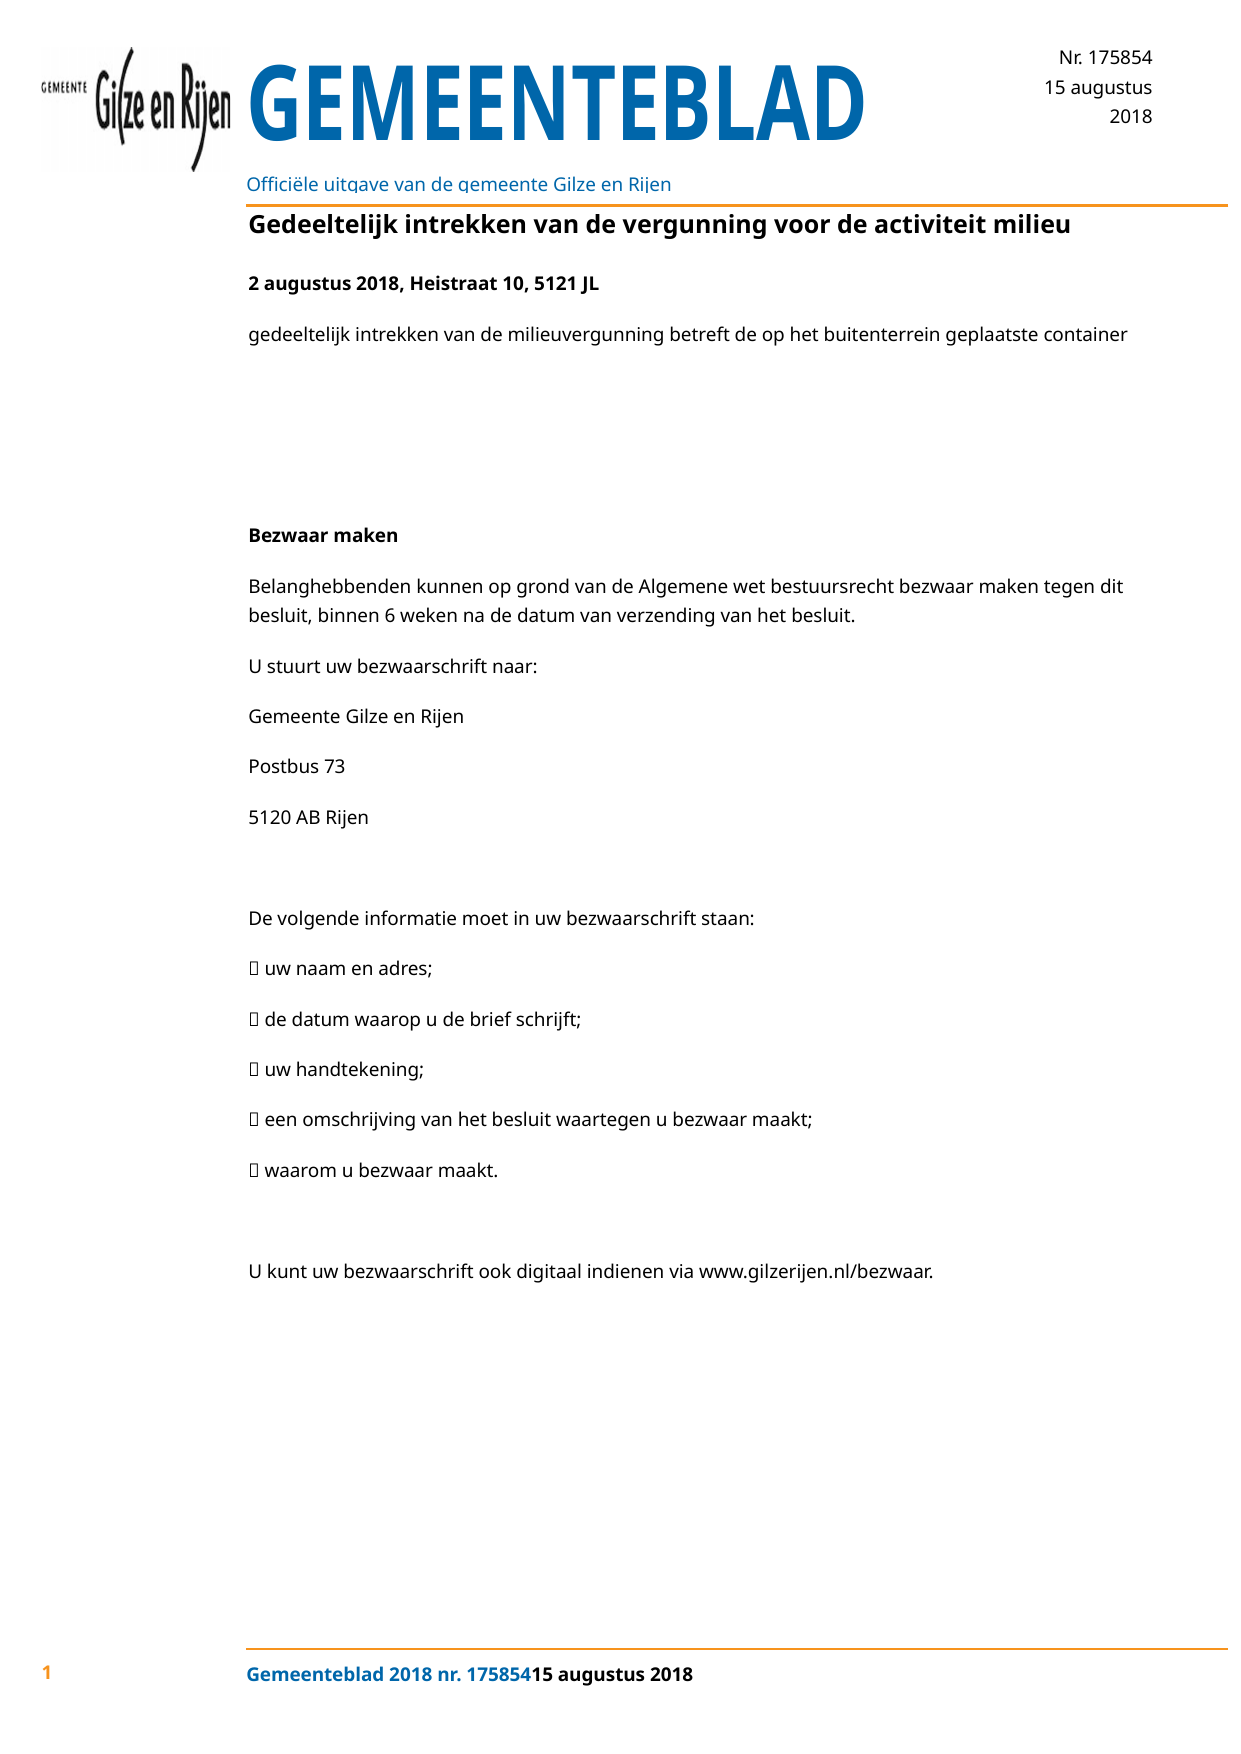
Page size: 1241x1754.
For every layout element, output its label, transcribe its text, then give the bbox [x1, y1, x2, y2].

text U kunt uw bezwaarschrift ook digitaal indienen via www.gilzerijen.nl/bezwaar. [248, 1258, 1152, 1283]
text Gemeente Gilze en Rijen [248, 703, 1152, 729]
text  waarom u bezwaar maakt. [248, 1157, 1152, 1183]
text  uw naam en adres; [248, 955, 1152, 981]
text  de datum waarop u de brief schrijft; [248, 1006, 1152, 1031]
text Postbus 73 [248, 754, 1152, 779]
text gedeeltelijk intrekken van de milieuvergunning betreft de op het buitenterrein geplaatste container [248, 321, 1152, 346]
text Gedeeltelijk intrekken van de vergunning voor de activiteit milieu [248, 207, 1152, 241]
text 2 augustus 2018, Heistraat 10, 5121 JL [248, 270, 1152, 296]
text 5120 AB Rijen [248, 804, 1152, 830]
text  uw handtekening; [248, 1056, 1152, 1082]
text Bezwaar maken [248, 522, 1152, 548]
text Belanghebbenden kunnen op grond van de Algemene wet bestuursrecht bezwaar maken tegen dit besluit, binnen 6 weken na de datum van verzending van het besluit. [248, 573, 1152, 628]
picture [41, 47, 231, 172]
text  een omschrijving van het besluit waartegen u bezwaar maakt; [248, 1107, 1152, 1132]
text De volgende informatie moet in uw bezwaarschrift staan: [248, 905, 1152, 931]
text U stuurt uw bezwaarschrift naar: [248, 653, 1152, 678]
